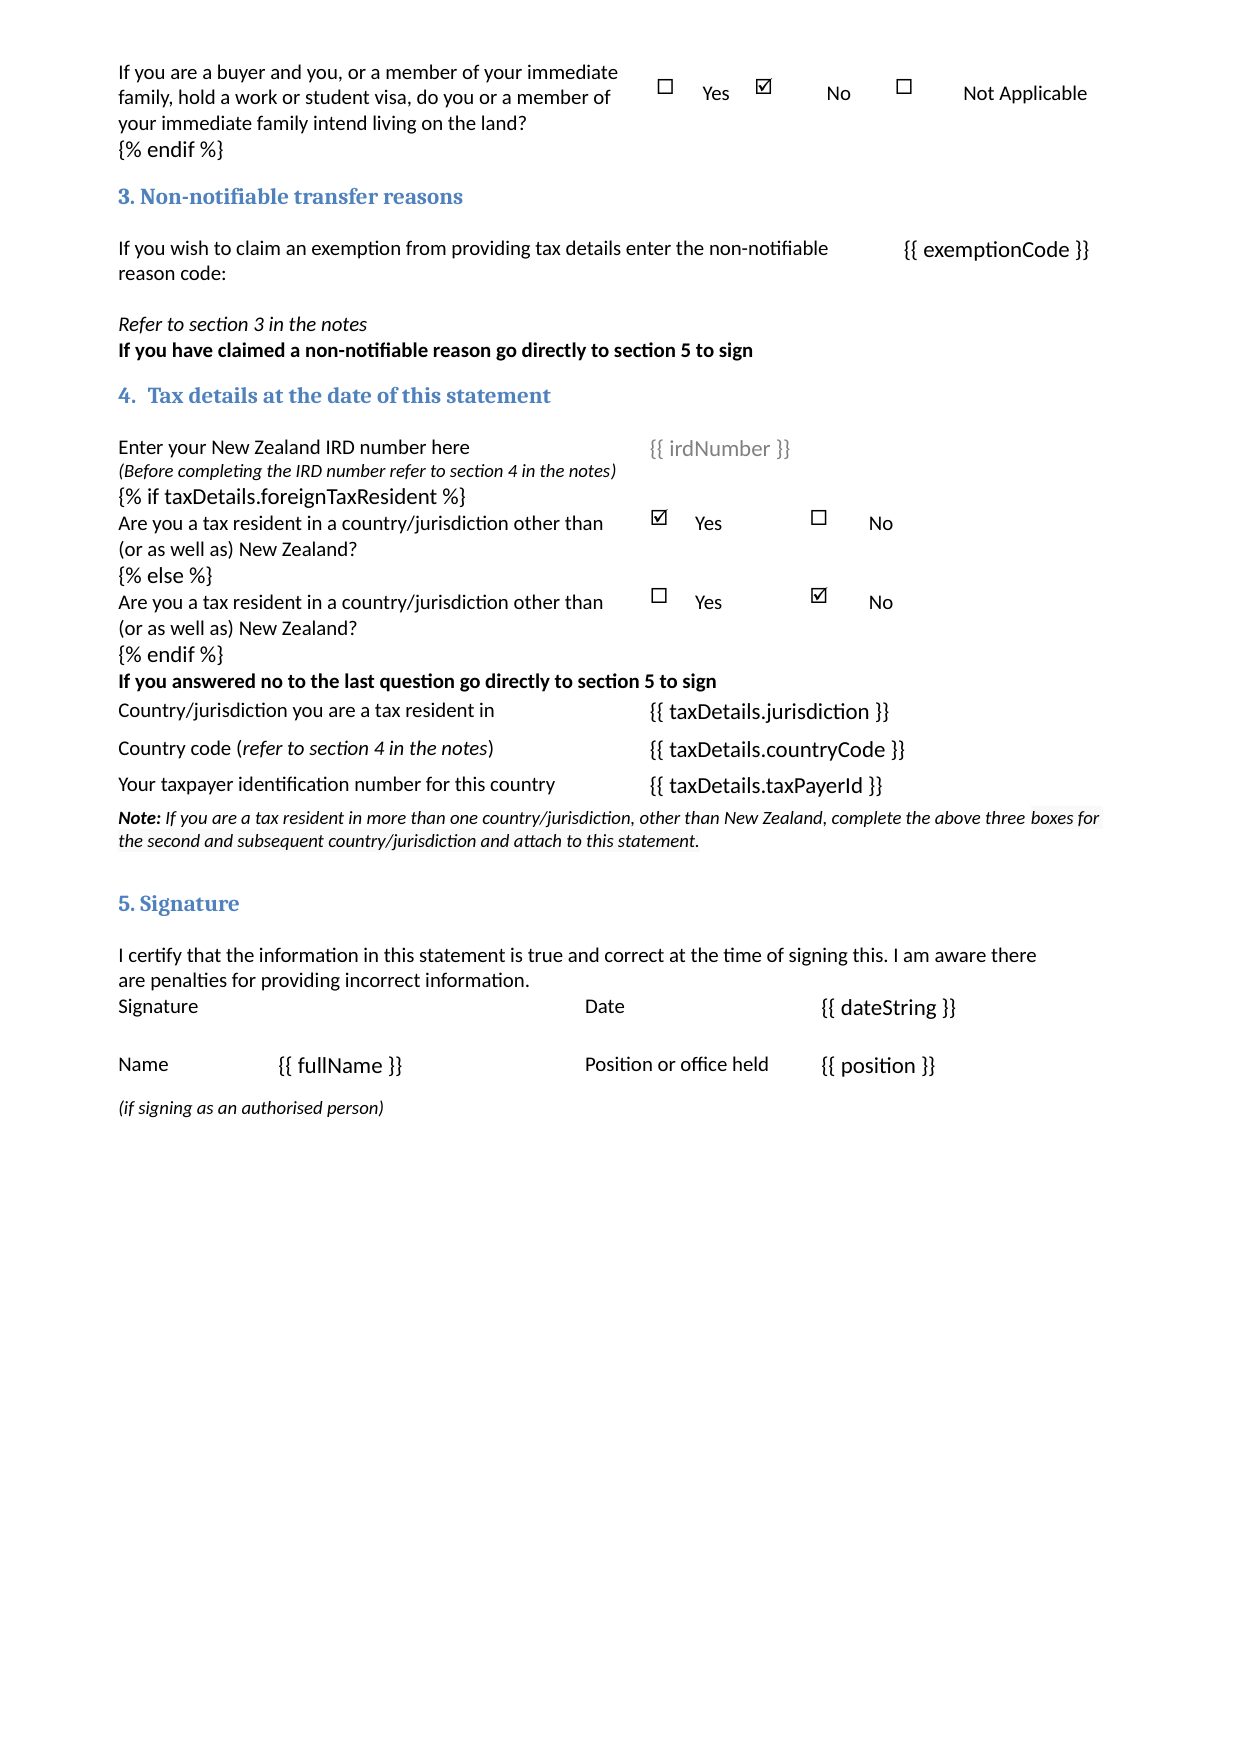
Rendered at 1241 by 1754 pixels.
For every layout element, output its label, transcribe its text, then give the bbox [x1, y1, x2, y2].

table_cell [1001, 589, 1135, 640]
table_cell Not Applicable [952, 59, 1135, 135]
table_cell  [743, 59, 815, 135]
table_cell Country code (refer to section 4 in the notes) [107, 736, 638, 771]
table_cell Name [107, 1051, 267, 1096]
subtitle Tax details at the date of this statement [118, 383, 1122, 409]
table_cell [267, 993, 574, 1051]
table_cell No [858, 511, 963, 561]
table_cell [963, 589, 1001, 640]
table_cell {{ taxDetails.taxPayerId }} [638, 771, 1135, 806]
table_cell  [883, 59, 952, 135]
table_cell Position or office held [574, 1051, 810, 1096]
table_cell Note: If you are a tax resident in more than one country/jurisdiction, other than New Zealand, complete the above three boxes for the second and subsequent country/jurisdiction and attach to this statement. [107, 806, 1135, 870]
table_cell Country/jurisdiction you are a tax resident in [107, 697, 638, 736]
table_cell [963, 511, 1001, 561]
table_header {{ irdNumber }} [638, 434, 1135, 482]
table_header Enter your New Zealand IRD number here (Before completing the IRD number refer to section 4 in the notes) [107, 434, 638, 482]
table_cell  [638, 589, 684, 640]
table_cell {{ fullName }} [267, 1051, 574, 1096]
table_cell Are you a tax resident in a country/jurisdiction other than (or as well as) New Zealand? [107, 511, 638, 561]
table_cell {% endif %} [107, 640, 1135, 668]
table_cell  [798, 589, 857, 640]
table_cell [1001, 511, 1135, 561]
table_cell {{ taxDetails.countryCode }} [638, 736, 1135, 771]
table_cell Yes [684, 511, 798, 561]
table_cell Yes [691, 59, 743, 135]
table_cell Signature [107, 993, 267, 1051]
table_cell {% endif %} [107, 135, 1135, 163]
table_cell  [645, 59, 691, 135]
table_cell Yes [684, 589, 798, 640]
table_cell {% if taxDetails.foreignTaxResident %} [107, 483, 1135, 511]
table_cell  [638, 511, 684, 561]
table_cell If you are a buyer and you, or a member of your immediate family, hold a work or student visa, do you or a member of your immediate family intend living on the land? [107, 59, 644, 135]
table_cell {{ dateString }} [810, 993, 1078, 1051]
text 5. Signature [118, 891, 1122, 917]
table_header If you wish to claim an exemption from providing tax details enter the non-notifiable reason code: Refer to section 3 in the notes If you have claimed a non-notifiable reason go directly to section 5 to sign [107, 235, 892, 362]
table_cell Date [574, 993, 810, 1051]
table_header {{ exemptionCode }} [892, 235, 1135, 362]
table_cell No [815, 59, 883, 135]
text 3. Non-notifiable transfer reasons [118, 184, 1122, 211]
table_cell {{ position }} [810, 1051, 1078, 1096]
table_cell {{ taxDetails.jurisdiction }} [638, 697, 1135, 736]
table_cell If you answered no to the last question go directly to section 5 to sign [107, 668, 1135, 697]
table_cell Are you a tax resident in a country/jurisdiction other than (or as well as) New Zealand? [107, 589, 638, 640]
table_cell {% else %} [107, 561, 1135, 589]
table_cell (if signing as an authorised person) [107, 1096, 1078, 1126]
table_cell Your taxpayer identification number for this country [107, 771, 638, 806]
table_cell No [858, 589, 963, 640]
table_header I certify that the information in this statement is true and correct at the time of signing this. I am aware there are penalties for providing incorrect information. [107, 942, 1078, 993]
table_cell  [798, 511, 857, 561]
